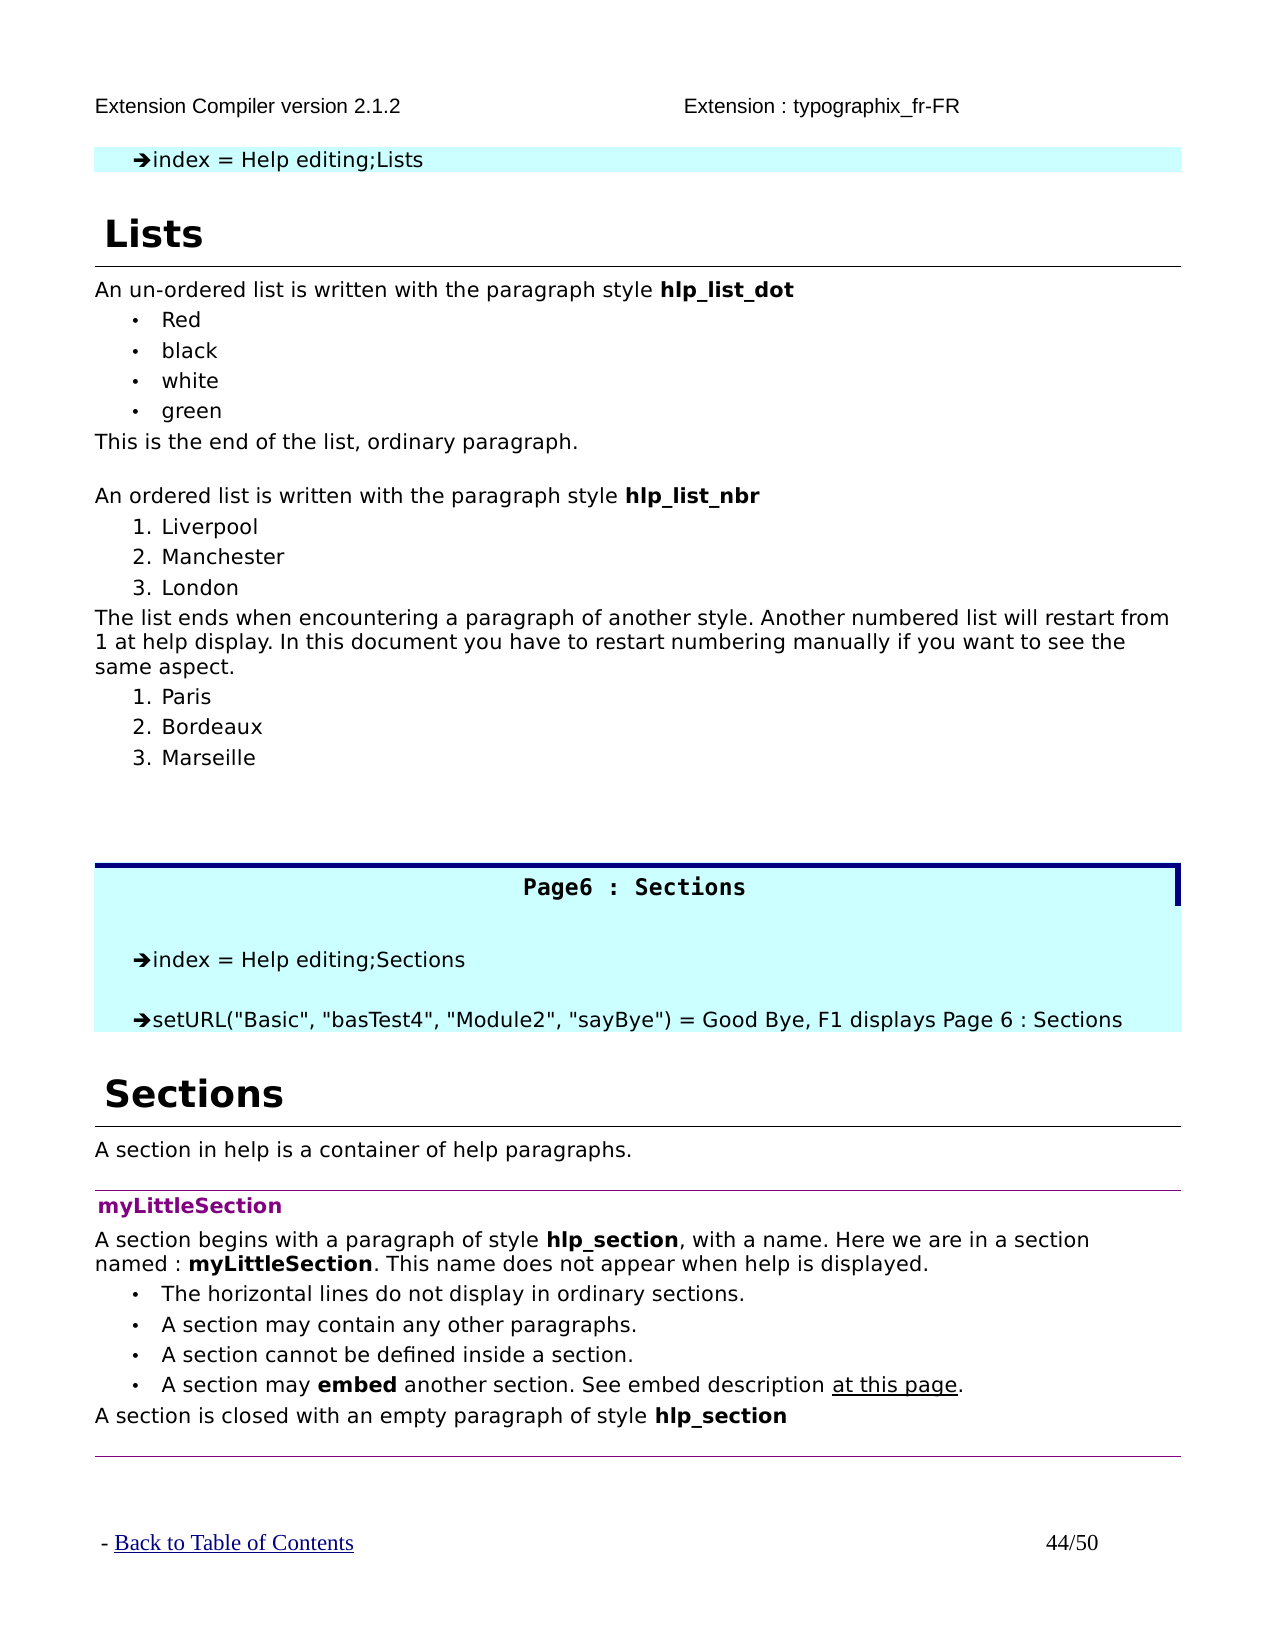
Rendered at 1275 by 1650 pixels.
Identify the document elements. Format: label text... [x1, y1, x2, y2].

list Paris [132, 685, 1181, 709]
list Liverpool [132, 515, 1181, 539]
text A section is closed with an empty paragraph of style hlp_section [94, 1404, 1181, 1428]
list A section may embed another section. See embed description at this page. [132, 1373, 1181, 1398]
list The horizontal lines do not display in ordinary sections. [132, 1282, 1181, 1307]
list A section cannot be defined inside a section. [132, 1343, 1181, 1367]
list Bordeaux [132, 715, 1181, 740]
list index = Help editing;Sections [94, 948, 1181, 972]
text Lists [94, 203, 1181, 266]
list London [132, 575, 1181, 600]
text A section in help is a container of help paragraphs. [94, 1138, 1181, 1163]
text The list ends when encountering a paragraph of another style. Another numbered list will restart from 1 at help display. In this document you have to restart numbering manually if you want to see the same aspect. [94, 606, 1181, 679]
list Marseille [132, 746, 1181, 770]
text Sections [94, 1063, 1181, 1126]
list green [132, 399, 1181, 424]
text myLittleSection [94, 1191, 1181, 1222]
list index = Help editing;Lists [94, 147, 1181, 172]
text A section begins with a paragraph of style hlp_section, with a name. Here we are in a section named : myLittleSection. This name does not appear when help is displayed. [94, 1228, 1181, 1277]
list black [132, 339, 1181, 363]
text An ordered list is written with the paragraph style hlp_list_nbr [94, 460, 1181, 509]
list Red [132, 308, 1181, 333]
list white [132, 369, 1181, 393]
list Manchester [132, 545, 1181, 569]
list setURL("Basic", "basTest4", "Module2", "sayBye") = Good Bye, F1 displays Page 6 : Sections [94, 1008, 1181, 1032]
list A section may contain any other paragraphs. [132, 1313, 1181, 1337]
text This is the end of the list, ordinary paragraph. [94, 430, 1181, 454]
text An un-ordered list is written with the paragraph style hlp_list_dot [94, 278, 1181, 303]
text Page6 : Sections [94, 864, 1175, 906]
